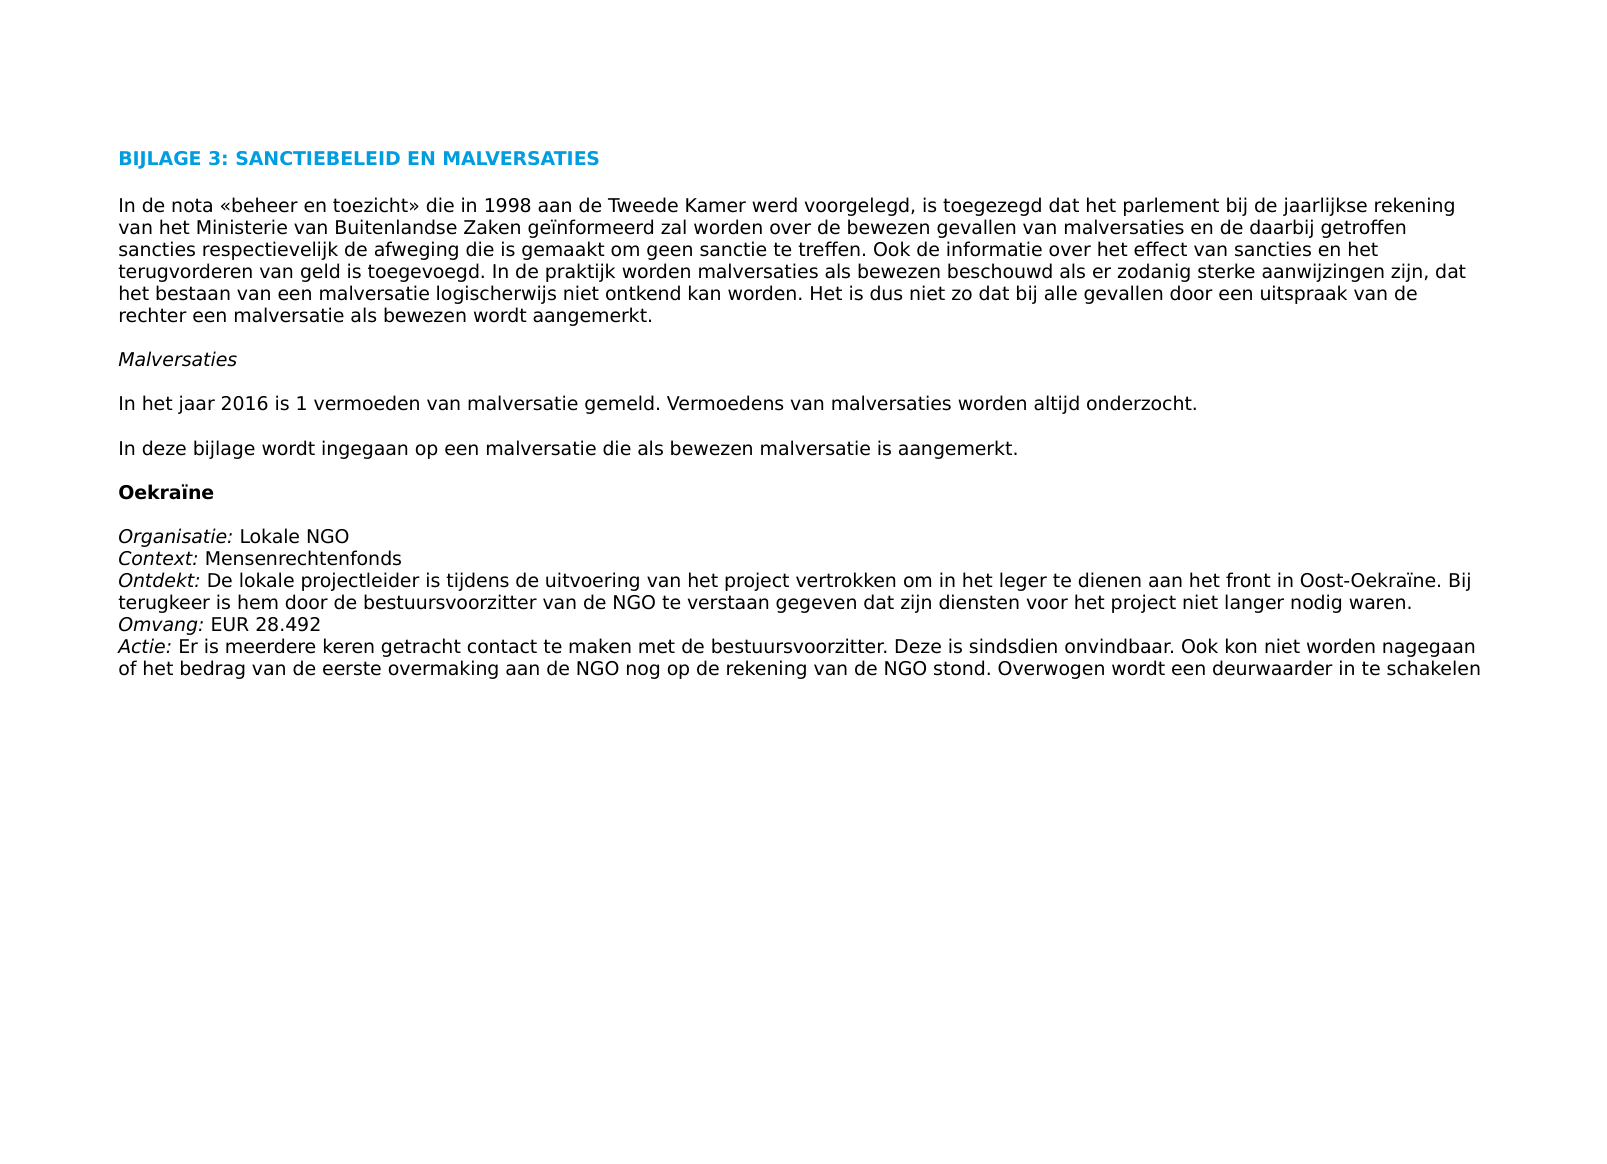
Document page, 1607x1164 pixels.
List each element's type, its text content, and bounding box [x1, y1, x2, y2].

text Context: Mensenrechtenfonds [118, 548, 1488, 570]
text Ontdekt: De lokale projectleider is tijdens de uitvoering van het project vertrokken om in het leger te dienen aan het front in Oost-Oekraïne. Bij terugkeer is hem door de bestuursvoorzitter van de NGO te verstaan gegeven dat zijn diensten voor het project niet langer nodig waren. [118, 570, 1488, 614]
text Organisatie: Lokale NGO [118, 526, 1488, 548]
text Omvang: EUR 28.492 [118, 614, 1488, 636]
subtitle BIJLAGE 3: SANCTIEBELEID EN MALVERSATIES [118, 148, 1488, 170]
subtitle Malversaties [118, 349, 1488, 371]
text In deze bijlage wordt ingegaan op een malversatie die als bewezen malversatie is aangemerkt. [118, 437, 1488, 459]
text In de nota «beheer en toezicht» die in 1998 aan de Tweede Kamer werd voorgelegd, is toegezegd dat het parlement bij de jaarlijkse rekening van het Ministerie van Buitenlandse Zaken geïnformeerd zal worden over de bewezen gevallen van malversaties en de daarbij getroffen sancties respectievelijk de afweging die is gemaakt om geen sanctie te treffen. Ook de informatie over het effect van sancties en het terugvorderen van geld is toegevoegd. In de praktijk worden malversaties als bewezen beschouwd als er zodanig sterke aanwijzingen zijn, dat het bestaan van een malversatie logischerwijs niet ontkend kan worden. Het is dus niet zo dat bij alle gevallen door een uitspraak van de rechter een malversatie als bewezen wordt aangemerkt. [118, 195, 1488, 327]
text In het jaar 2016 is 1 vermoeden van malversatie gemeld. Vermoedens van malversaties worden altijd onderzocht. [118, 393, 1488, 415]
subtitle Oekraïne [118, 482, 1488, 504]
text Actie: Er is meerdere keren getracht contact te maken met de bestuursvoorzitter. Deze is sindsdien onvindbaar. Ook kon niet worden nagegaan of het bedrag van de eerste overmaking aan de NGO nog op de rekening van de NGO stond. Overwogen wordt een deurwaarder in te schakelen [118, 636, 1488, 680]
